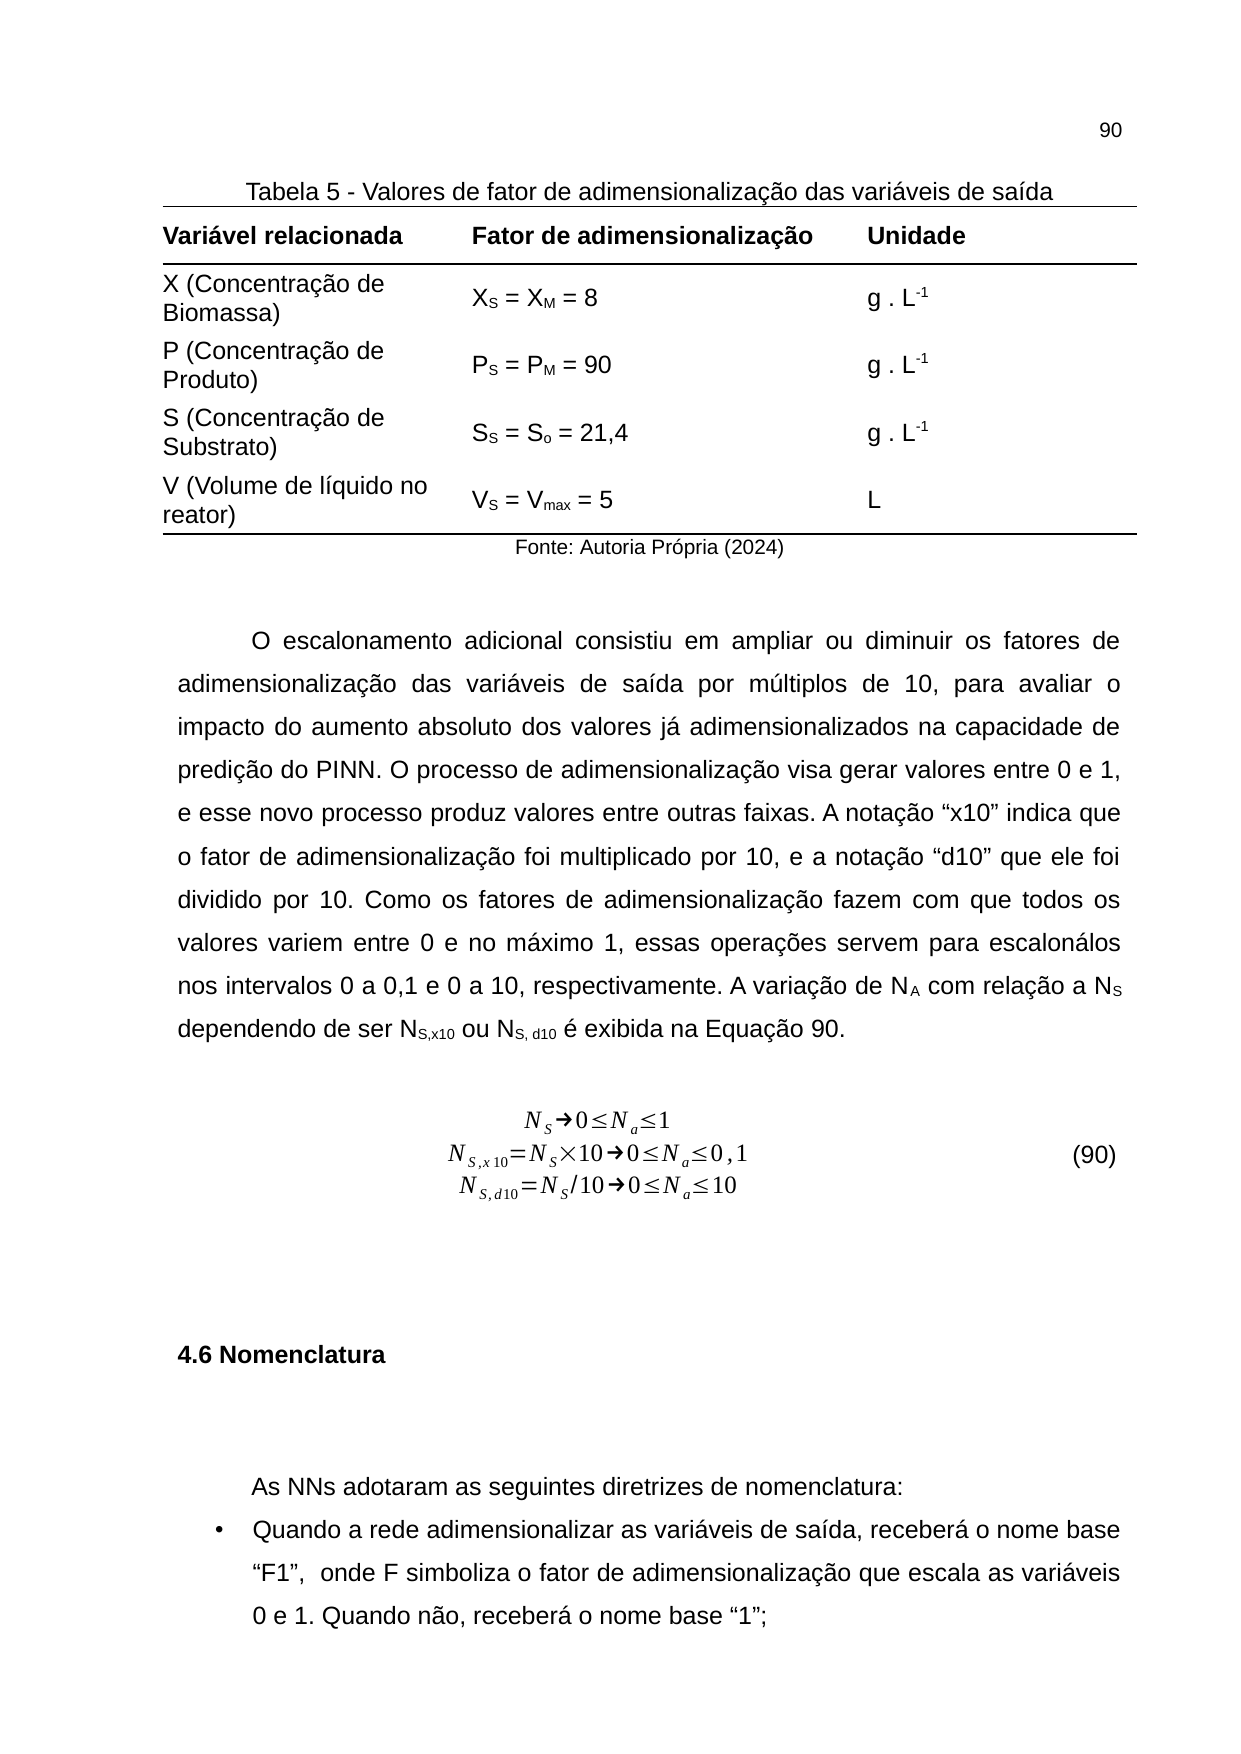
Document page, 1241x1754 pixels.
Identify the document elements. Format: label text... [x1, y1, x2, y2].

table_cell g . L-1 [867, 398, 1137, 466]
table_cell SS = So = 21,4 [472, 398, 867, 466]
text Fonte: Autoria Própria (2024) [177, 535, 1122, 559]
table_cell X (Concentração de Biomassa) [163, 265, 472, 331]
text As NNs adotaram as seguintes diretrizes de nomenclatura: [177, 1472, 1122, 1500]
table_header Variável relacionada [163, 207, 472, 263]
text Tabela 5 - Valores de fator de adimensionalização das variáveis de saída [177, 177, 1122, 206]
table_header (90) [1017, 1100, 1122, 1208]
table_cell VS = Vmax = 5 [472, 466, 867, 533]
table_cell PS = PM = 90 [472, 331, 867, 398]
table_cell V (Volume de líquido no reator) [163, 466, 472, 533]
table_cell XS = XM = 8 [472, 265, 867, 331]
table_header Fator de adimensionalização [472, 207, 867, 263]
table_header [177, 1100, 1017, 1208]
subtitle Nomenclatura [177, 1340, 1122, 1369]
table_cell S (Concentração de Substrato) [163, 398, 472, 466]
text O escalonamento adicional consistiu em ampliar ou diminuir os fatores de adimensionalização das variáveis de saída por múltiplos de 10, para avaliar o impacto do aumento absoluto dos valores já adimensionalizados na capacidade de predição do PINN. O processo de adimensionalização visa gerar valores entre 0 e 1, e esse novo processo produz valores entre outras faixas. A notação “x10” indica que o fator de adimensionalização foi multiplicado por 10, e a notação “d10” que ele foi dividido por 10. Como os fatores de adimensionalização fazem com que todos os valores variem entre 0 e no máximo 1, essas operações servem para escalonálos nos intervalos 0 a 0,1 e 0 a 10, respectivamente. A variação de NA com relação a NS dependendo de ser NS,x10 ou NS, d10 é exibida na Equação 90. [177, 626, 1122, 1043]
table_cell g . L-1 [867, 265, 1137, 331]
table_cell P (Concentração de Produto) [163, 331, 472, 398]
table_cell L [867, 466, 1137, 533]
table_header Unidade [867, 207, 1137, 263]
table_cell g . L-1 [867, 331, 1137, 398]
list Quando a rede adimensionalizar as variáveis de saída, receberá o nome base “F1”, onde F simboliza o fator de adimensionalização que escala as variáveis 0 e 1. Quando não, receberá o nome base “1”; [215, 1515, 1122, 1630]
